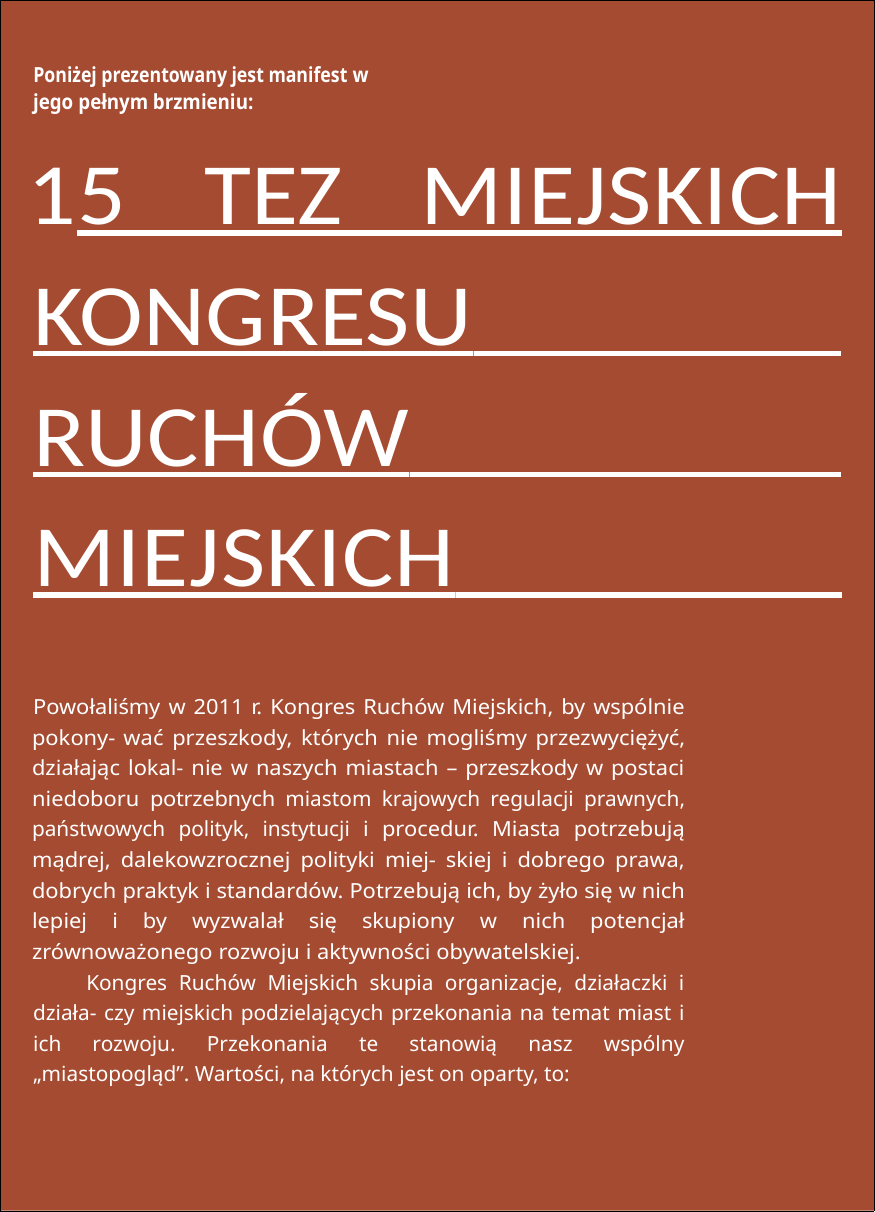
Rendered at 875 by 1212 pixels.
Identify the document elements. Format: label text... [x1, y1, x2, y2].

text Powołaliśmy w 2011 r. Kongres Ruchów Miejskich, by wspólnie pokony- wać przeszkody, których nie mogliśmy przezwyciężyć, działając lokal- nie w naszych miastach – przeszkody w postaci niedoboru potrzebnych miastom krajowych regulacji prawnych, państwowych polityk, instytucji i procedur. Miasta potrzebują mądrej, dalekowzrocznej polityki miej- skiej i dobrego prawa, dobrych praktyk i standardów. Potrzebują ich, by żyło się w nich lepiej i by wyzwalał się skupiony w nich potencjał zrównoważonego rozwoju i aktywności obywatelskiej. [32, 692, 685, 966]
text Kongres Ruchów Miejskich skupia organizacje, działaczki i działa- czy miejskich podzielających przekonania na temat miast i ich rozwoju. Przekonania te stanowią nasz wspólny „miastopogląd”. Wartości, na których jest on oparty, to: [33, 968, 685, 1088]
subtitle Poniżej prezentowany jest manifest w jego pełnym brzmieniu: [33, 60, 392, 115]
text 15 TEZ MIEJSKICH KONGRESU RUCHÓW MIEJSKICH [27, 140, 842, 608]
